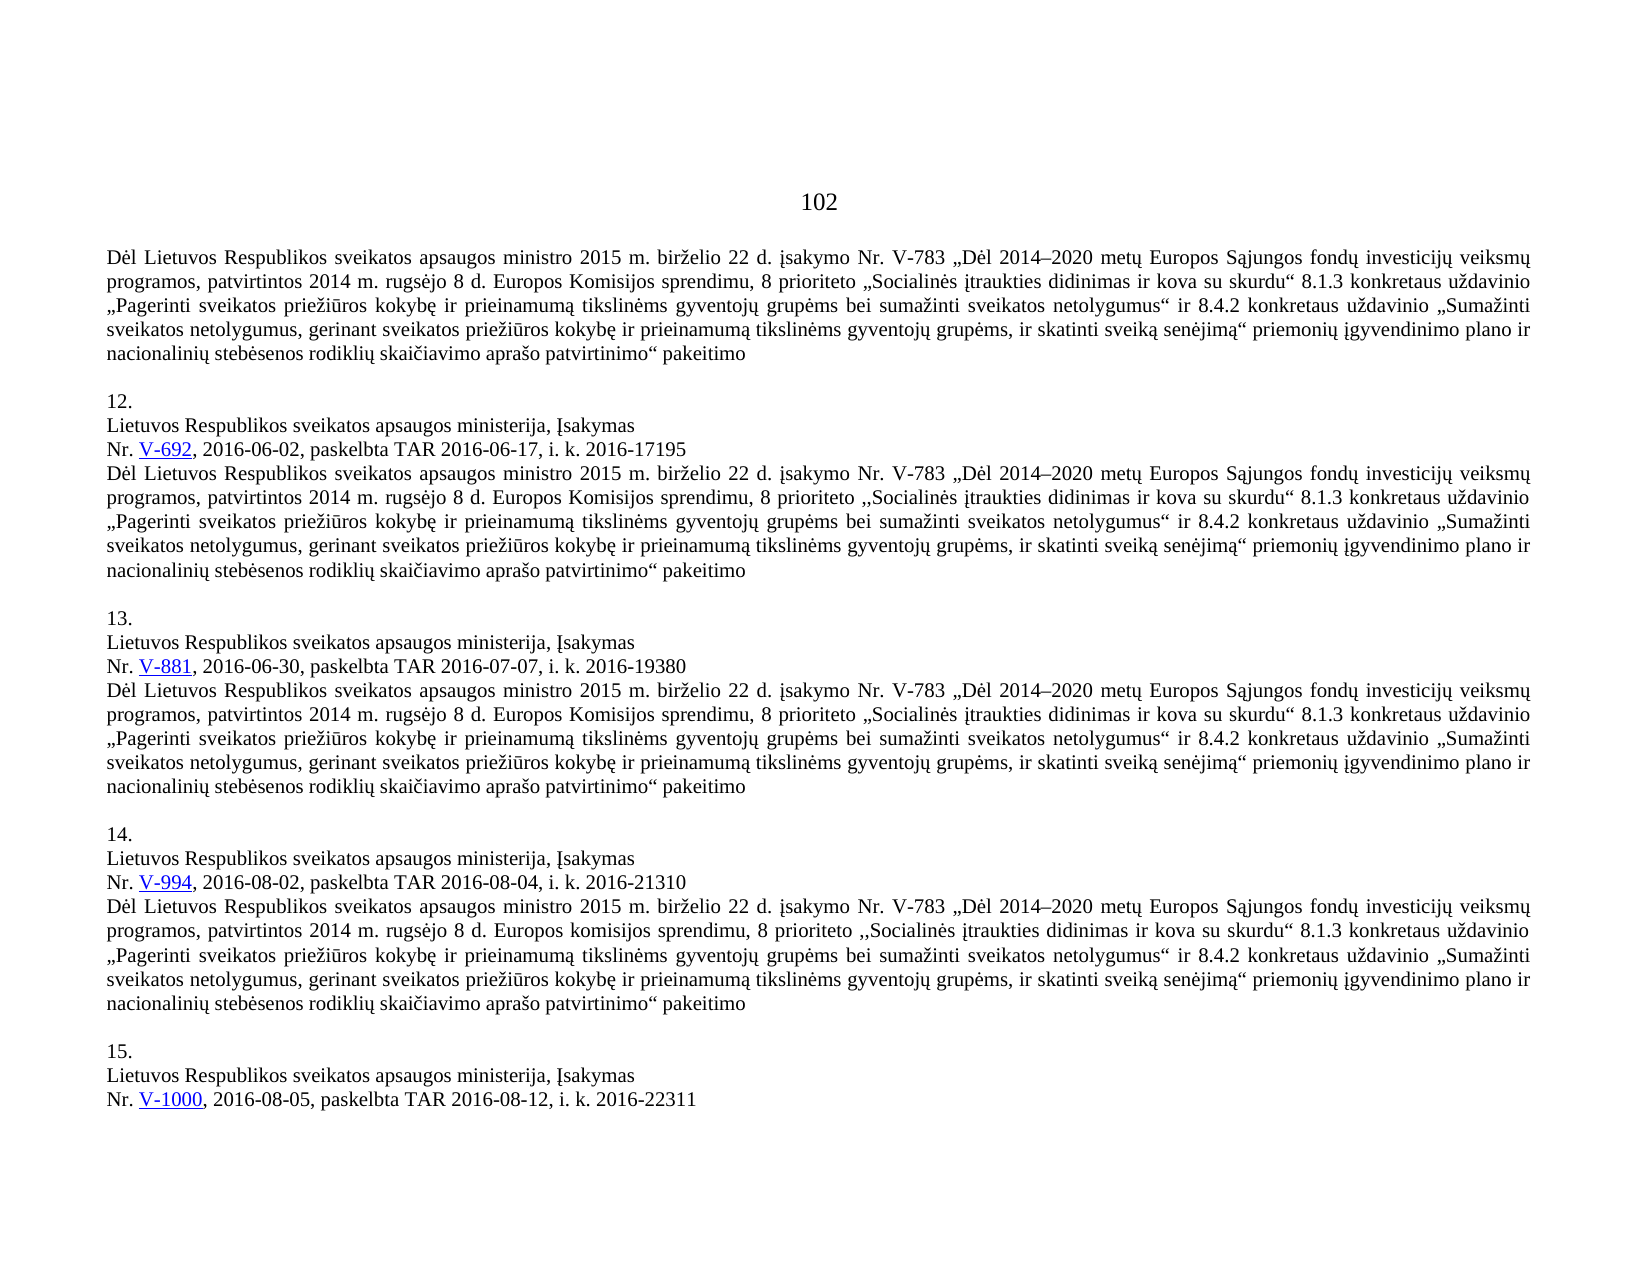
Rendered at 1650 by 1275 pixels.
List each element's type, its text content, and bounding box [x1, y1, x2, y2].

text Dėl Lietuvos Respublikos sveikatos apsaugos ministro 2015 m. birželio 22 d. įsakymo Nr. V-783 „Dėl 2014–2020 metų Europos Sąjungos fondų investicijų veiksmų programos, patvirtintos 2014 m. rugsėjo 8 d. Europos komisijos sprendimu, 8 prioriteto ,,Socialinės įtraukties didinimas ir kova su skurdu“ 8.1.3 konkretaus uždavinio „Pagerinti sveikatos priežiūros kokybę ir prieinamumą tikslinėms gyventojų grupėms bei sumažinti sveikatos netolygumus“ ir 8.4.2 konkretaus uždavinio „Sumažinti sveikatos netolygumus, gerinant sveikatos priežiūros kokybę ir prieinamumą tikslinėms gyventojų grupėms, ir skatinti sveiką senėjimą“ priemonių įgyvendinimo plano ir nacionalinių stebėsenos rodiklių skaičiavimo aprašo patvirtinimo“ pakeitimo [106, 894, 1532, 1015]
text Nr. V-692, 2016-06-02, paskelbta TAR 2016-06-17, i. k. 2016-17195 [106, 437, 1532, 461]
text 12. [106, 389, 1532, 413]
text Lietuvos Respublikos sveikatos apsaugos ministerija, Įsakymas [106, 413, 1532, 437]
text 13. [106, 606, 1532, 630]
text Lietuvos Respublikos sveikatos apsaugos ministerija, Įsakymas [106, 1063, 1532, 1087]
text Nr. V-1000, 2016-08-05, paskelbta TAR 2016-08-12, i. k. 2016-22311 [106, 1087, 1532, 1111]
text Dėl Lietuvos Respublikos sveikatos apsaugos ministro 2015 m. birželio 22 d. įsakymo Nr. V-783 „Dėl 2014–2020 metų Europos Sąjungos fondų investicijų veiksmų programos, patvirtintos 2014 m. rugsėjo 8 d. Europos Komisijos sprendimu, 8 prioriteto „Socialinės įtraukties didinimas ir kova su skurdu“ 8.1.3 konkretaus uždavinio „Pagerinti sveikatos priežiūros kokybę ir prieinamumą tikslinėms gyventojų grupėms bei sumažinti sveikatos netolygumus“ ir 8.4.2 konkretaus uždavinio „Sumažinti sveikatos netolygumus, gerinant sveikatos priežiūros kokybę ir prieinamumą tikslinėms gyventojų grupėms, ir skatinti sveiką senėjimą“ priemonių įgyvendinimo plano ir nacionalinių stebėsenos rodiklių skaičiavimo aprašo patvirtinimo“ pakeitimo [106, 678, 1532, 798]
text Dėl Lietuvos Respublikos sveikatos apsaugos ministro 2015 m. birželio 22 d. įsakymo Nr. V-783 „Dėl 2014–2020 metų Europos Sąjungos fondų investicijų veiksmų programos, patvirtintos 2014 m. rugsėjo 8 d. Europos Komisijos sprendimu, 8 prioriteto „Socialinės įtraukties didinimas ir kova su skurdu“ 8.1.3 konkretaus uždavinio „Pagerinti sveikatos priežiūros kokybę ir prieinamumą tikslinėms gyventojų grupėms bei sumažinti sveikatos netolygumus“ ir 8.4.2 konkretaus uždavinio „Sumažinti sveikatos netolygumus, gerinant sveikatos priežiūros kokybę ir prieinamumą tikslinėms gyventojų grupėms, ir skatinti sveiką senėjimą“ priemonių įgyvendinimo plano ir nacionalinių stebėsenos rodiklių skaičiavimo aprašo patvirtinimo“ pakeitimo [106, 245, 1532, 365]
text 15. [106, 1039, 1532, 1063]
text Nr. V-994, 2016-08-02, paskelbta TAR 2016-08-04, i. k. 2016-21310 [106, 870, 1532, 894]
text 14. [106, 822, 1532, 846]
text Dėl Lietuvos Respublikos sveikatos apsaugos ministro 2015 m. birželio 22 d. įsakymo Nr. V-783 „Dėl 2014–2020 metų Europos Sąjungos fondų investicijų veiksmų programos, patvirtintos 2014 m. rugsėjo 8 d. Europos Komisijos sprendimu, 8 prioriteto ,,Socialinės įtraukties didinimas ir kova su skurdu“ 8.1.3 konkretaus uždavinio „Pagerinti sveikatos priežiūros kokybę ir prieinamumą tikslinėms gyventojų grupėms bei sumažinti sveikatos netolygumus“ ir 8.4.2 konkretaus uždavinio „Sumažinti sveikatos netolygumus, gerinant sveikatos priežiūros kokybę ir prieinamumą tikslinėms gyventojų grupėms, ir skatinti sveiką senėjimą“ priemonių įgyvendinimo plano ir nacionalinių stebėsenos rodiklių skaičiavimo aprašo patvirtinimo“ pakeitimo [106, 461, 1532, 582]
text Nr. V-881, 2016-06-30, paskelbta TAR 2016-07-07, i. k. 2016-19380 [106, 654, 1532, 678]
text Lietuvos Respublikos sveikatos apsaugos ministerija, Įsakymas [106, 846, 1532, 870]
text Lietuvos Respublikos sveikatos apsaugos ministerija, Įsakymas [106, 630, 1532, 654]
